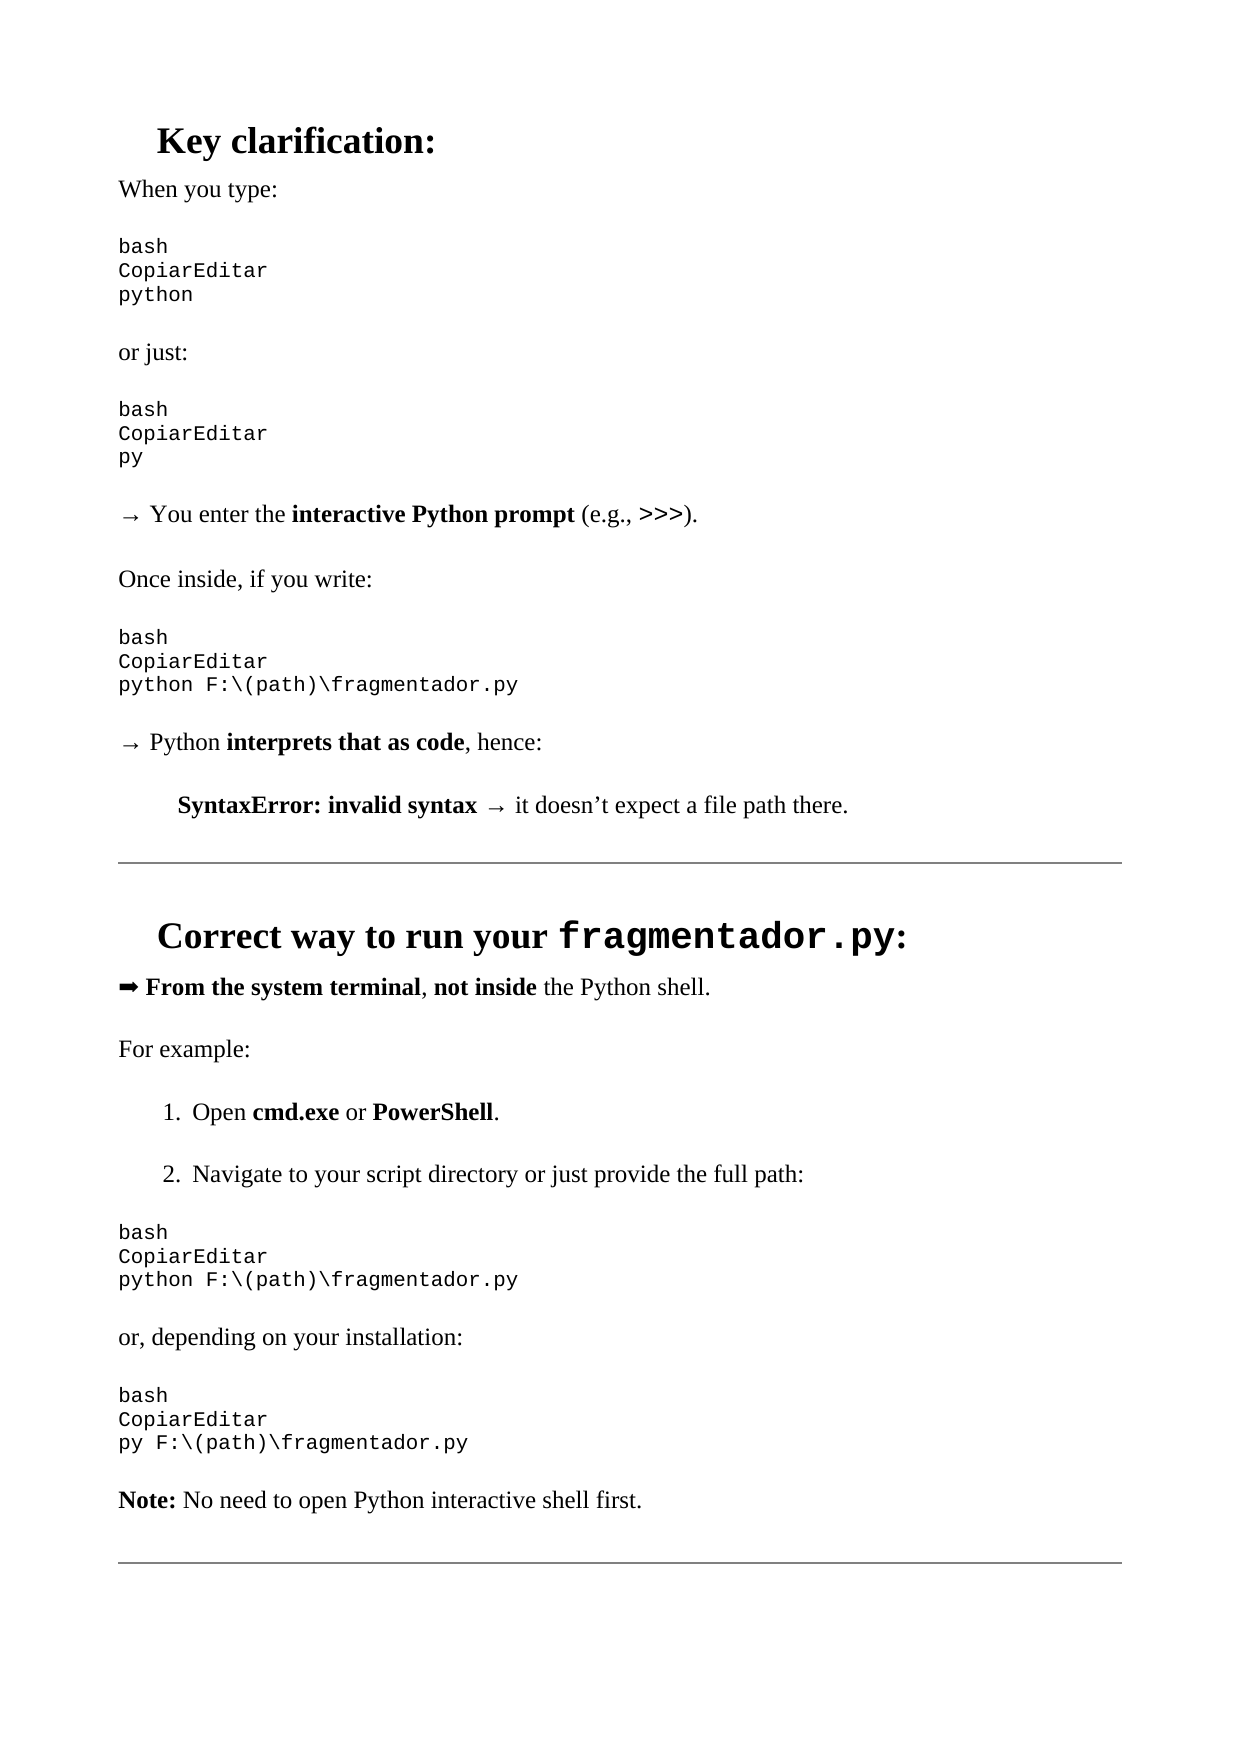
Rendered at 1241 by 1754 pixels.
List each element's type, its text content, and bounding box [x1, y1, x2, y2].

text py F:\(path)\fragmentador.py [118, 1432, 1122, 1456]
subtitle ✅ Key clarification: [118, 118, 1122, 161]
text → Python interprets that as code, hence: [118, 727, 1122, 756]
text py [118, 446, 1122, 470]
text python [118, 283, 1122, 307]
text ➡️ From the system terminal, not inside the Python shell. [118, 972, 1122, 1001]
text When you type: [118, 174, 1122, 202]
text CopiarEditar [118, 260, 1122, 283]
text For example: [118, 1034, 1122, 1063]
list Open cmd.exe or PowerShell. [162, 1097, 1122, 1126]
text CopiarEditar [118, 423, 1122, 446]
text CopiarEditar [118, 1408, 1122, 1432]
text Note: No need to open Python interactive shell first. [118, 1485, 1122, 1514]
text bash [118, 627, 1122, 651]
text CopiarEditar [118, 651, 1122, 674]
text bash [118, 399, 1122, 423]
list Navigate to your script directory or just provide the full path: [162, 1159, 1122, 1188]
text CopiarEditar [118, 1246, 1122, 1269]
text or just: [118, 337, 1122, 365]
text python F:\(path)\fragmentador.py [118, 1269, 1122, 1293]
subtitle ✅ Correct way to run your fragmentador.py: [118, 913, 1122, 959]
text bash [118, 1222, 1122, 1246]
text python F:\(path)\fragmentador.py [118, 674, 1122, 698]
text bash [118, 236, 1122, 260]
text Once inside, if you write: [118, 564, 1122, 593]
text SyntaxError: invalid syntax → it doesn’t expect a file path there. [177, 790, 1063, 819]
text bash [118, 1385, 1122, 1408]
text or, depending on your installation: [118, 1322, 1122, 1351]
text → You enter the interactive Python prompt (e.g., >>>). [118, 499, 1122, 530]
